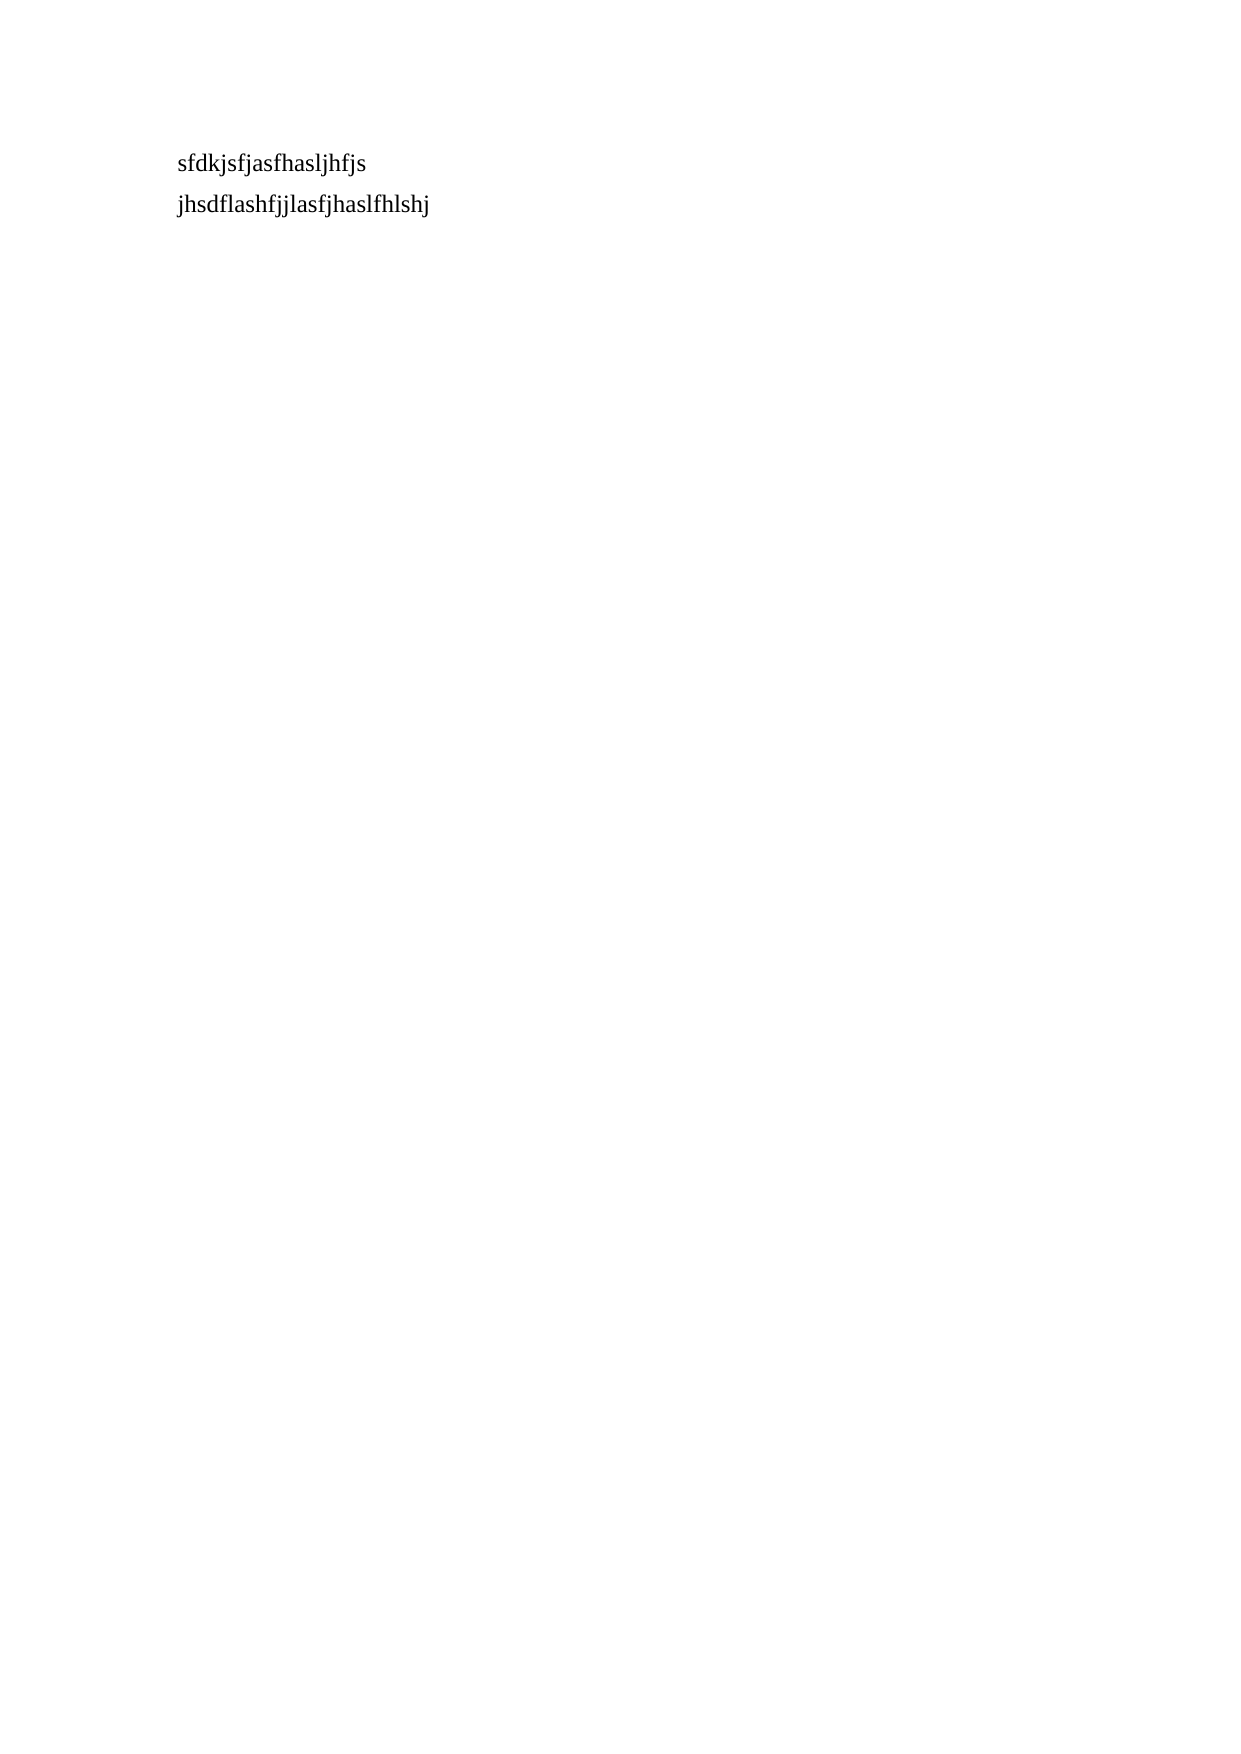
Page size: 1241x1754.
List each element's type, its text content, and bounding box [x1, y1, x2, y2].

text jhsdflashfjjlasfjhaslfhlshj [177, 189, 1063, 218]
text sfdkjsfjasfhasljhfjs [177, 148, 1063, 176]
